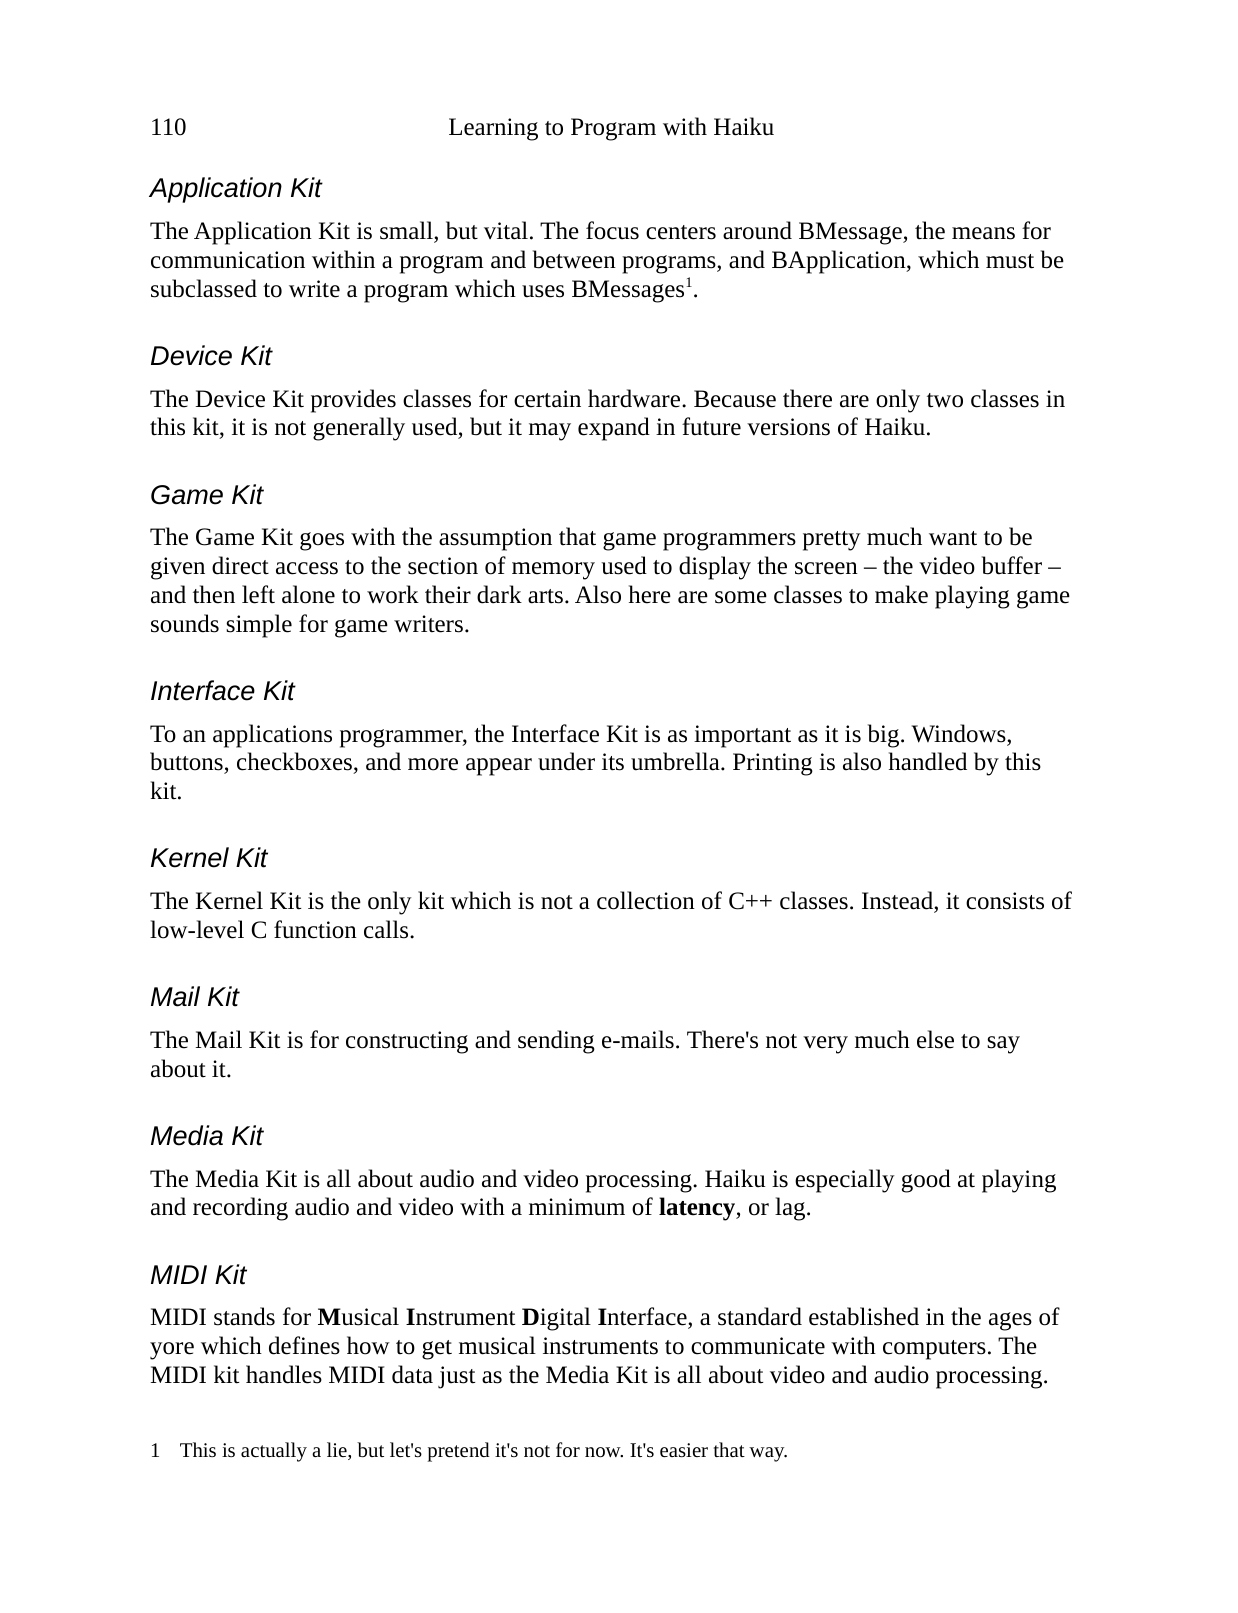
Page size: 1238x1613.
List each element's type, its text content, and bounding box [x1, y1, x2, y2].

text The Application Kit is small, but vital. The focus centers around BMessage, the means for communication within a program and between programs, and BApplication, which must be subclassed to write a program which uses BMessages. [150, 216, 1072, 302]
subtitle Device Kit [150, 340, 1072, 371]
subtitle Kernel Kit [150, 842, 1072, 874]
text The Game Kit goes with the assumption that game programmers pretty much want to be given direct access to the section of memory used to display the screen – the video buffer – and then left alone to work their dark arts. Also here are some classes to make playing game sounds simple for game writers. [150, 522, 1072, 637]
subtitle Media Kit [150, 1120, 1072, 1151]
text The Kernel Kit is the only kit which is not a collection of C++ classes. Instead, it consists of low-level C function calls. [150, 886, 1072, 944]
subtitle Application Kit [150, 172, 1072, 204]
subtitle MIDI Kit [150, 1259, 1072, 1290]
subtitle Mail Kit [150, 981, 1072, 1012]
text MIDI stands for Musical Instrument Digital Interface, a standard established in the ages of yore which defines how to get musical instruments to communicate with computers. The MIDI kit handles MIDI data just as the Media Kit is all about video and audio processing. [150, 1302, 1072, 1389]
text The Mail Kit is for constructing and sending e-mails. There's not very much else to say about it. [150, 1025, 1072, 1082]
text The Device Kit provides classes for certain hardware. Because there are only two classes in this kit, it is not generally used, but it may expand in future versions of Haiku. [150, 384, 1072, 441]
text This is actually a lie, but let's pretend it's not for now. It's easier that way. [150, 1438, 1072, 1462]
subtitle Interface Kit [150, 675, 1072, 706]
subtitle Game Kit [150, 479, 1072, 510]
text The Media Kit is all about audio and video processing. Haiku is especially good at playing and recording audio and video with a minimum of latency, or lag. [150, 1164, 1072, 1221]
text To an applications programmer, the Interface Kit is as important as it is big. Windows, buttons, checkboxes, and more appear under its umbrella. Printing is also handled by this kit. [150, 719, 1072, 805]
